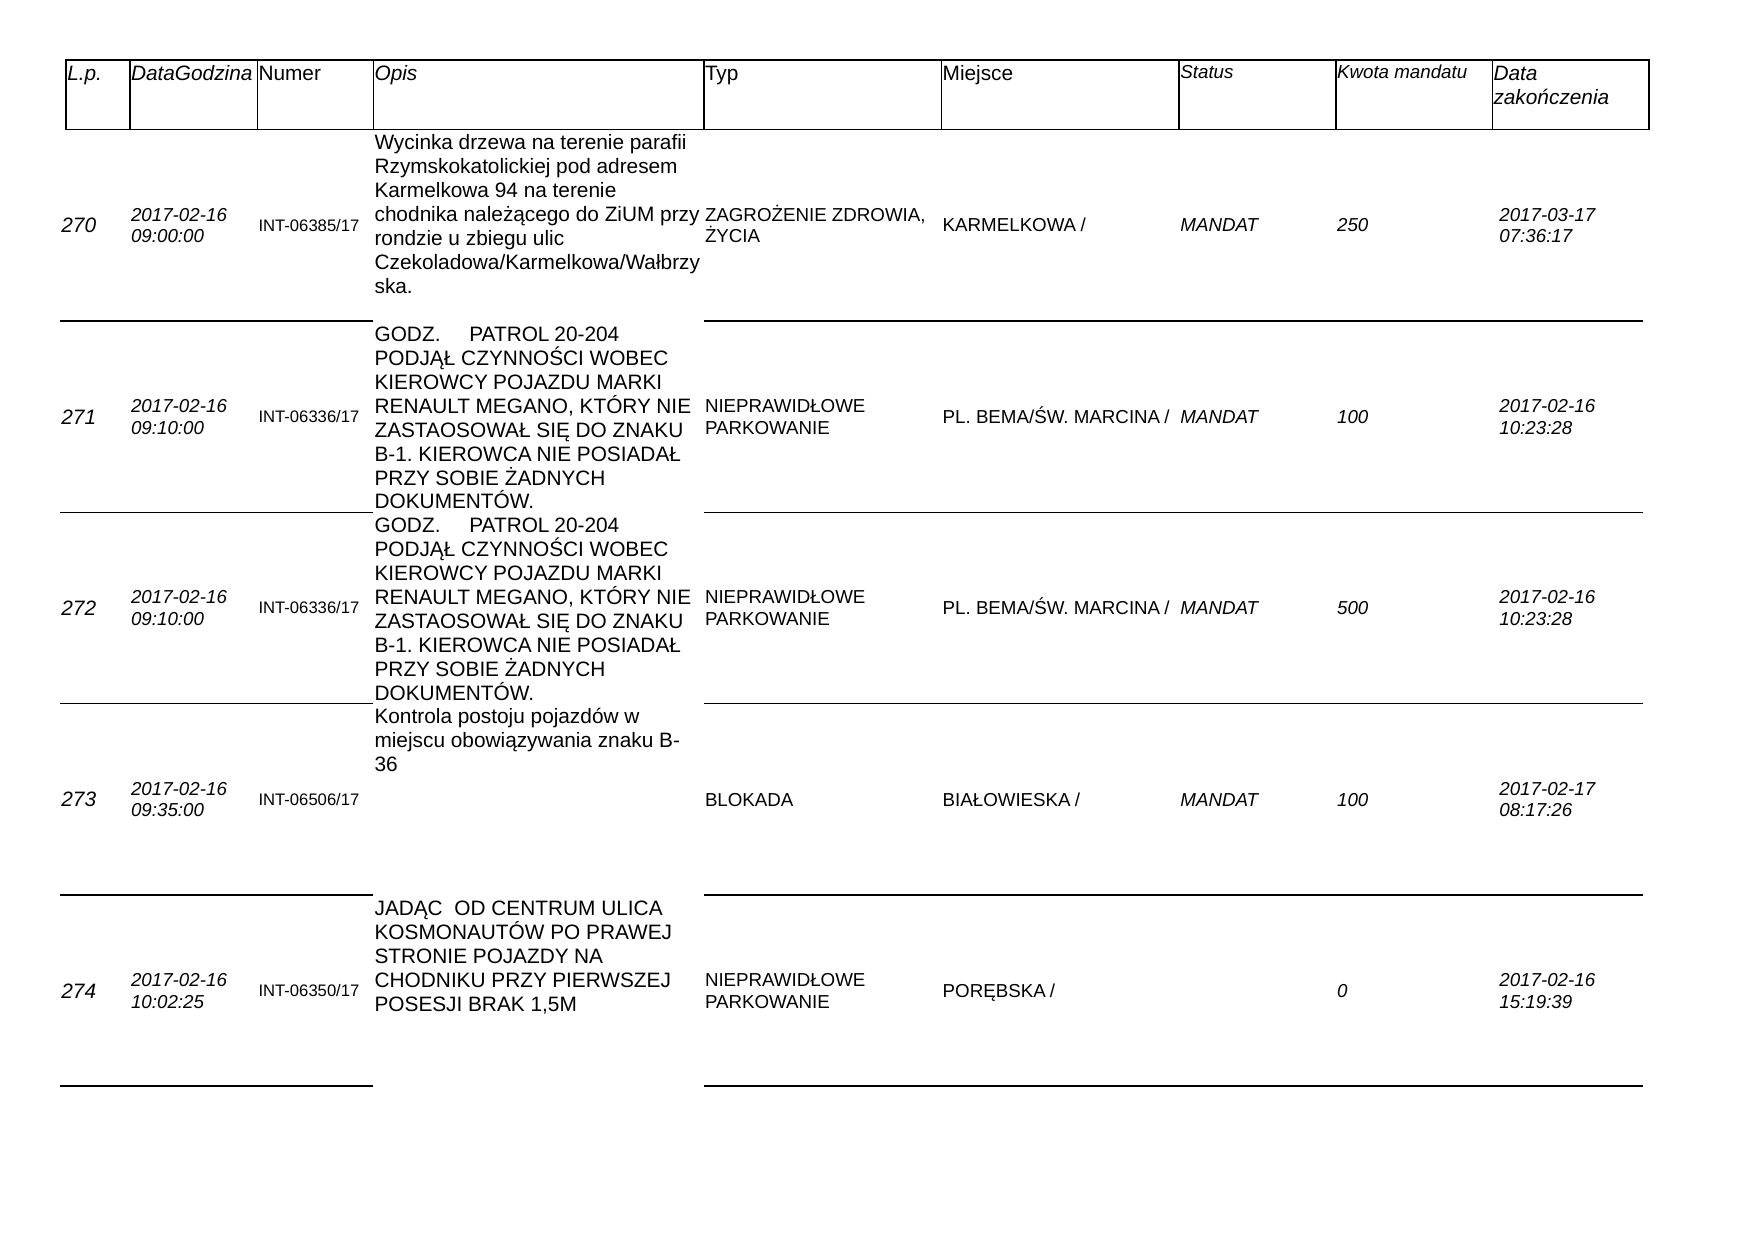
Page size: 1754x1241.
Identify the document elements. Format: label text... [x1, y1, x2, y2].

table_cell 2017-02-16 10:23:28 [1498, 322, 1643, 511]
table_cell 274 [60, 896, 130, 1085]
table_cell 2017-02-16 15:19:39 [1498, 896, 1643, 1085]
table_header Data zakończenia [1493, 61, 1648, 129]
table_header [60, 59, 65, 129]
table_cell GODZ. PATROL 20-204 PODJĄŁ CZYNNOŚCI WOBEC KIEROWCY POJAZDU MARKI RENAULT MEGANO, KTÓRY NIE ZASTAOSOWAŁ SIĘ DO ZNAKU B-1. KIEROWCA NIE POSIADAŁ PRZY SOBIE ŻADNYCH DOKUMENTÓW. [373, 320, 704, 511]
table_cell INT-06350/17 [257, 896, 373, 1085]
table_cell MANDAT [1179, 322, 1336, 511]
table_cell MANDAT [1179, 704, 1336, 894]
table_cell [1643, 320, 1649, 511]
table_cell 100 [1336, 704, 1498, 894]
table_header DataGodzina [131, 61, 257, 129]
table_header Miejsce [942, 61, 1178, 129]
table_cell MANDAT [1179, 513, 1336, 703]
table_cell 2017-02-16 10:23:28 [1498, 513, 1643, 703]
table_cell BLOKADA [704, 704, 941, 894]
table_cell JADĄC OD CENTRUM ULICA KOSMONAUTÓW PO PRAWEJ STRONIE POJAZDY NA CHODNIKU PRZY PIERWSZEJ POSESJI BRAK 1,5M [373, 894, 704, 1085]
table_header L.p. [67, 61, 129, 129]
table_cell [1643, 894, 1649, 1085]
table_cell INT-06385/17 [257, 130, 373, 320]
table_header Typ [705, 61, 941, 129]
table_cell PL. BEMA/ŚW. MARCINA / [941, 513, 1179, 703]
table_cell 0 [1336, 896, 1498, 1085]
table_cell 2017-02-16 09:35:00 [130, 704, 257, 894]
table_header Numer [258, 61, 373, 129]
table_cell NIEPRAWIDŁOWE PARKOWANIE [704, 896, 941, 1085]
table_cell ZAGROŻENIE ZDROWIA, ŻYCIA [704, 130, 941, 320]
table_cell KARMELKOWA / [941, 130, 1179, 320]
table_cell 2017-02-16 09:10:00 [130, 513, 257, 703]
table_cell [1643, 511, 1649, 703]
table_cell 2017-02-16 09:00:00 [130, 130, 257, 320]
table_header Opis [374, 61, 703, 129]
table_cell 100 [1336, 322, 1498, 511]
table_cell INT-06336/17 [257, 322, 373, 511]
table_cell Wycinka drzewa na terenie parafii Rzymskokatolickiej pod adresem Karmelkowa 94 na terenie chodnika należącego do ZiUM przy rondzie u zbiegu ulic Czekoladowa/Karmelkowa/Wałbrzyska. [373, 130, 704, 320]
table_cell 273 [60, 704, 130, 894]
table_cell NIEPRAWIDŁOWE PARKOWANIE [704, 513, 941, 703]
table_cell NIEPRAWIDŁOWE PARKOWANIE [704, 322, 941, 511]
table_cell 2017-03-17 07:36:17 [1498, 130, 1643, 320]
table_cell 500 [1336, 513, 1498, 703]
table_cell INT-06336/17 [257, 513, 373, 703]
table_cell 270 [60, 129, 130, 320]
table_cell 271 [60, 322, 130, 511]
table_cell PORĘBSKA / [941, 896, 1179, 1085]
table_header Status [1180, 61, 1335, 129]
table_cell GODZ. PATROL 20-204 PODJĄŁ CZYNNOŚCI WOBEC KIEROWCY POJAZDU MARKI RENAULT MEGANO, KTÓRY NIE ZASTAOSOWAŁ SIĘ DO ZNAKU B-1. KIEROWCA NIE POSIADAŁ PRZY SOBIE ŻADNYCH DOKUMENTÓW. [373, 511, 704, 703]
table_cell PL. BEMA/ŚW. MARCINA / [941, 322, 1179, 511]
table_cell [1643, 130, 1649, 320]
table_header Kwota mandatu [1337, 61, 1492, 129]
table_cell MANDAT [1179, 130, 1336, 320]
table_cell [1179, 896, 1336, 1085]
table_cell 250 [1336, 130, 1498, 320]
table_cell 272 [60, 513, 130, 703]
table_cell [1643, 703, 1649, 894]
table_cell 2017-02-16 09:10:00 [130, 322, 257, 511]
table_cell INT-06506/17 [257, 704, 373, 894]
table_cell 2017-02-17 08:17:26 [1498, 704, 1643, 894]
table_cell 2017-02-16 10:02:25 [130, 896, 257, 1085]
table_cell BIAŁOWIESKA / [941, 704, 1179, 894]
table_cell Kontrola postoju pojazdów w miejscu obowiązywania znaku B-36 [373, 703, 704, 894]
